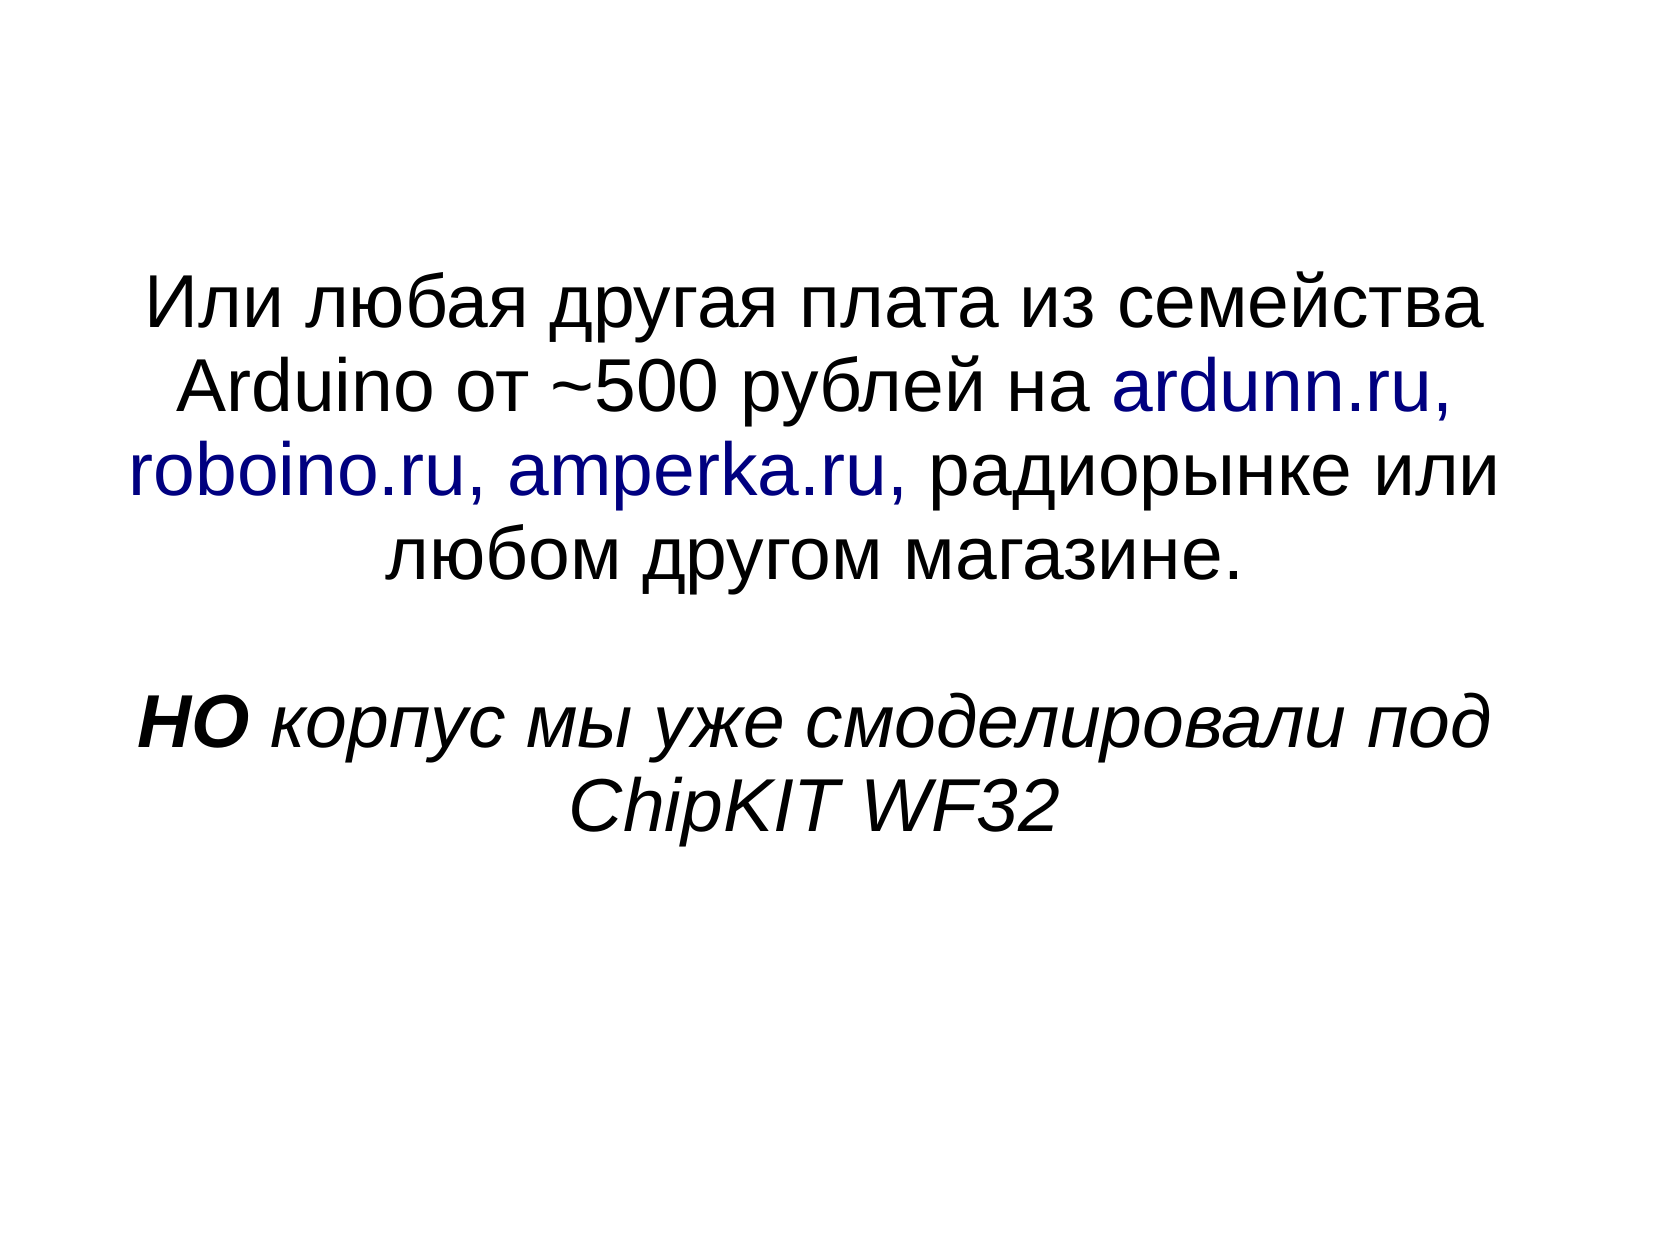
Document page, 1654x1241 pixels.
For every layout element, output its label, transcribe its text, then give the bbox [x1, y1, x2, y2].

title Или любая другая плата из семейства Arduino от ~500 рублей на ardunn.ru, roboino.ru, amperka.ru, радиорынке или любом другом магазине. НО корпус мы уже смоделировали под ChipKIT WF32 [70, 259, 1559, 848]
